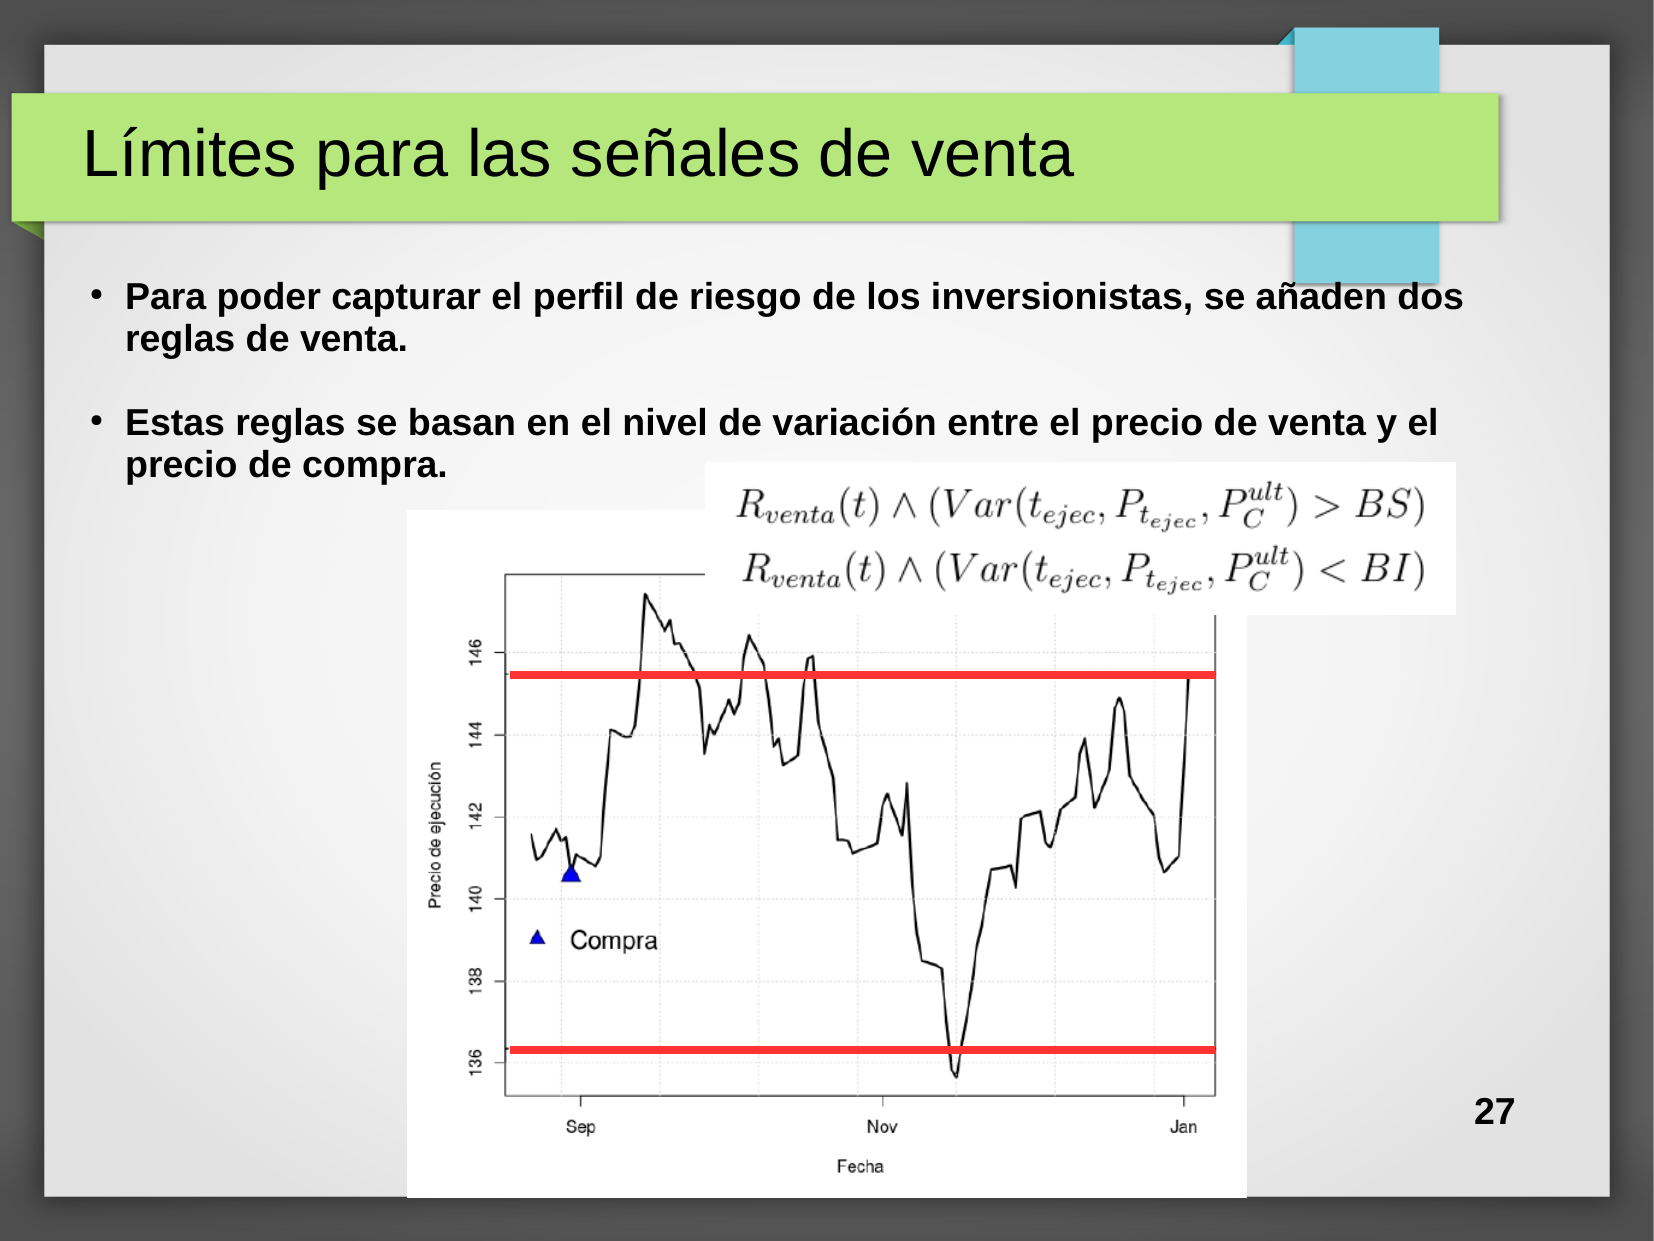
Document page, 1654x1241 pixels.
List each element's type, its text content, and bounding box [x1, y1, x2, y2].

title Límites para las señales de venta [82, 79, 1501, 229]
text_box Para poder capturar el perfil de riesgo de los inversionistas, se añaden dos reglas de venta. Estas reglas se basan en el nivel de variación entre el precio de venta y el precio de compra. [75, 267, 1501, 493]
picture [0, 0, 1654, 1241]
text_box [1459, 1083, 1654, 1154]
